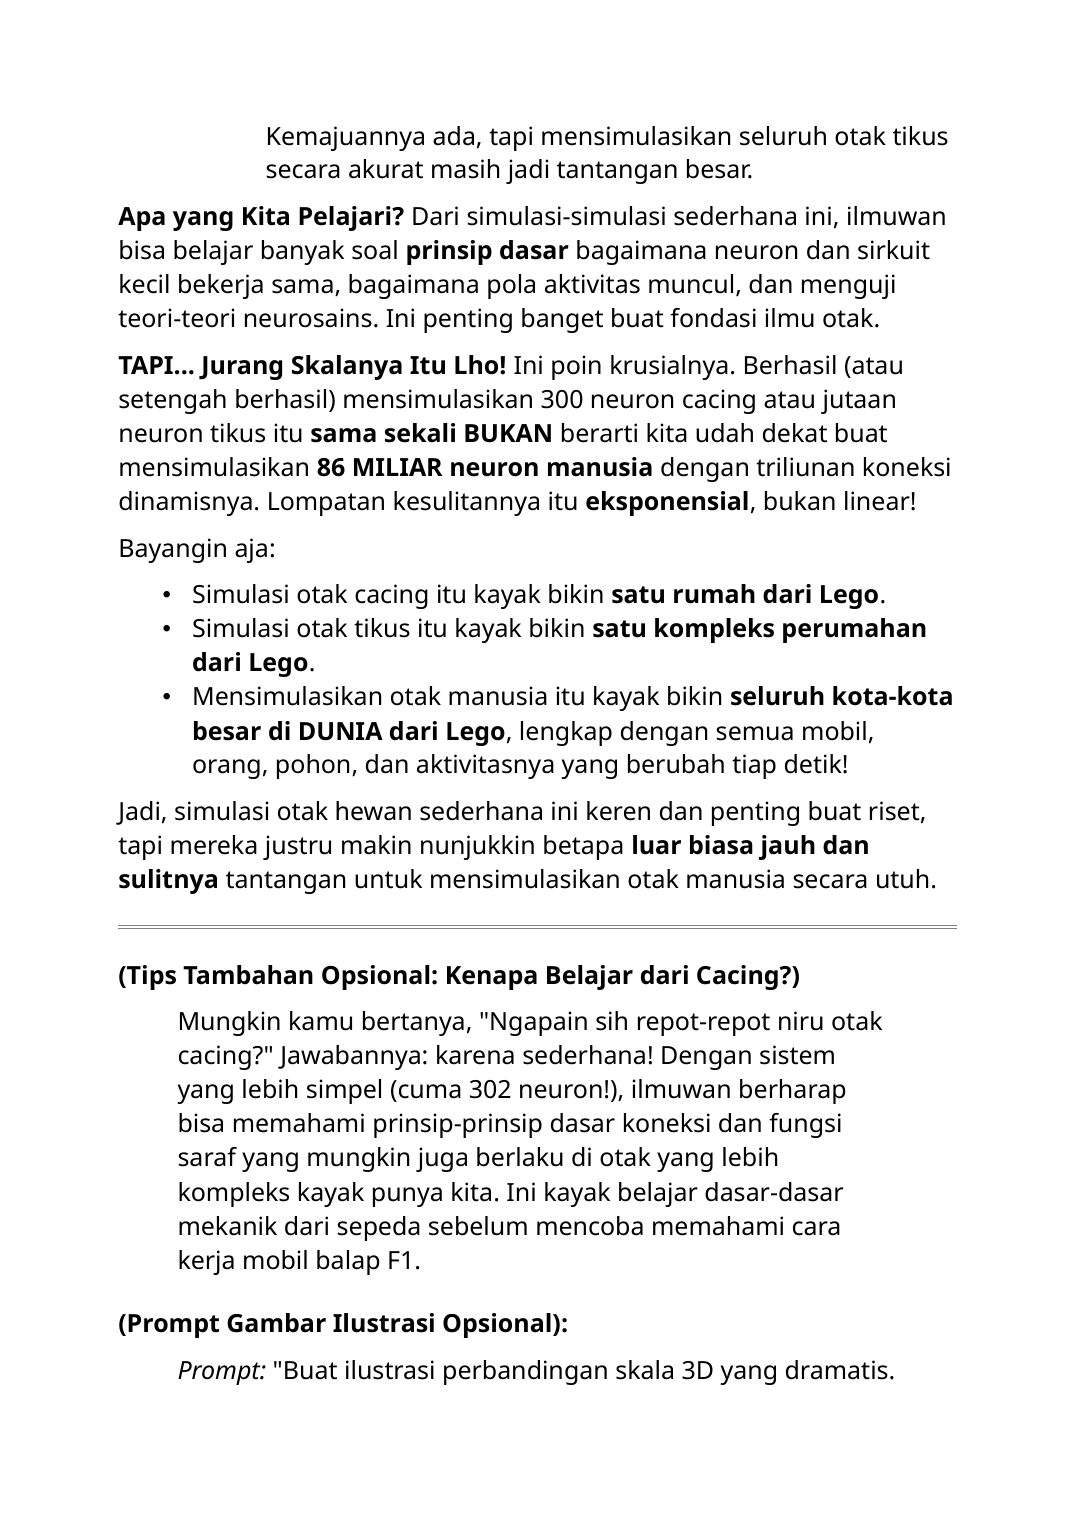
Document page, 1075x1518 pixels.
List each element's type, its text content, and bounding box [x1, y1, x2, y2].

text Bayangin aja: [118, 530, 957, 564]
list Mensimulasikan otak manusia itu kayak bikin seluruh kota-kota besar di DUNIA dari Lego, lengkap dengan semua mobil, orang, pohon, dan aktivitasnya yang berubah tiap detik! [162, 679, 957, 781]
text (Prompt Gambar Ilustrasi Opsional): [118, 1306, 957, 1340]
text Jadi, simulasi otak hewan sederhana ini keren dan penting buat riset, tapi mereka justru makin nunjukkin betapa luar biasa jauh dan sulitnya tantangan untuk mensimulasikan otak manusia secara utuh. [118, 794, 957, 896]
text Mungkin kamu bertanya, "Ngapain sih repot-repot niru otak cacing?" Jawabannya: karena sederhana! Dengan sistem yang lebih simpel (cuma 302 neuron!), ilmuwan berharap bisa memahami prinsip-prinsip dasar koneksi dan fungsi saraf yang mungkin juga berlaku di otak yang lebih kompleks kayak punya kita. Ini kayak belajar dasar-dasar mekanik dari sepeda sebelum mencoba memahami cara kerja mobil balap F1. [177, 1004, 898, 1276]
list Kemajuannya ada, tapi mensimulasikan seluruh otak tikus secara akurat masih jadi tantangan besar. [236, 118, 957, 186]
text TAPI... Jurang Skalanya Itu Lho! Ini poin krusialnya. Berhasil (atau setengah berhasil) mensimulasikan 300 neuron cacing atau jutaan neuron tikus itu sama sekali BUKAN berarti kita udah dekat buat mensimulasikan 86 MILIAR neuron manusia dengan triliunan koneksi dinamisnya. Lompatan kesulitannya itu eksponensial, bukan linear! [118, 347, 957, 518]
text (Tips Tambahan Opsional: Kenapa Belajar dari Cacing?) [118, 957, 957, 991]
list Simulasi otak cacing itu kayak bikin satu rumah dari Lego. [162, 577, 957, 611]
text Apa yang Kita Pelajari? Dari simulasi-simulasi sederhana ini, ilmuwan bisa belajar banyak soal prinsip dasar bagaimana neuron dan sirkuit kecil bekerja sama, bagaimana pola aktivitas muncul, dan menguji teori-teori neurosains. Ini penting banget buat fondasi ilmu otak. [118, 199, 957, 335]
text Prompt: "Buat ilustrasi perbandingan skala 3D yang dramatis. [177, 1352, 898, 1386]
list Simulasi otak tikus itu kayak bikin satu kompleks perumahan dari Lego. [162, 611, 957, 679]
